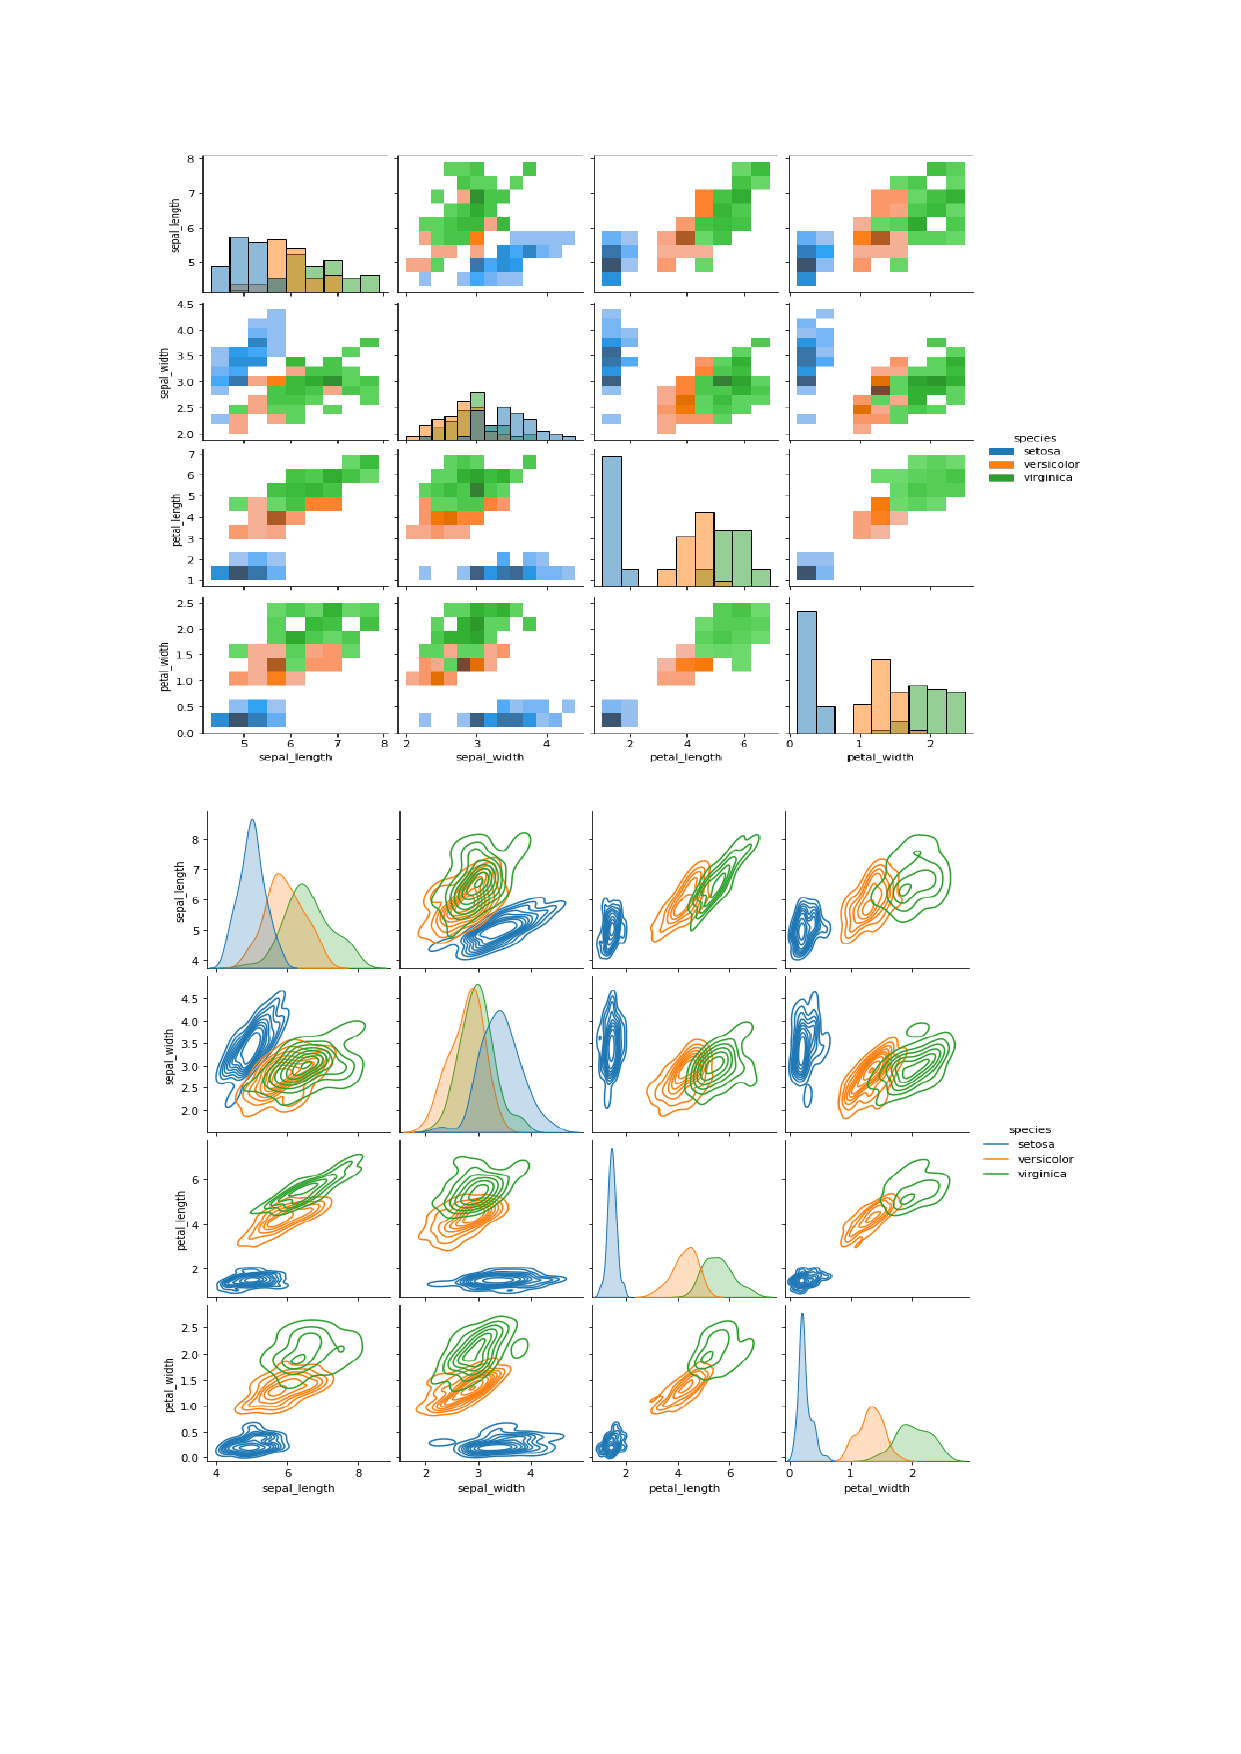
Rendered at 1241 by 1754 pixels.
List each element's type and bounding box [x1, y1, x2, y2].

picture [155, 805, 1085, 1499]
picture [150, 150, 1091, 767]
